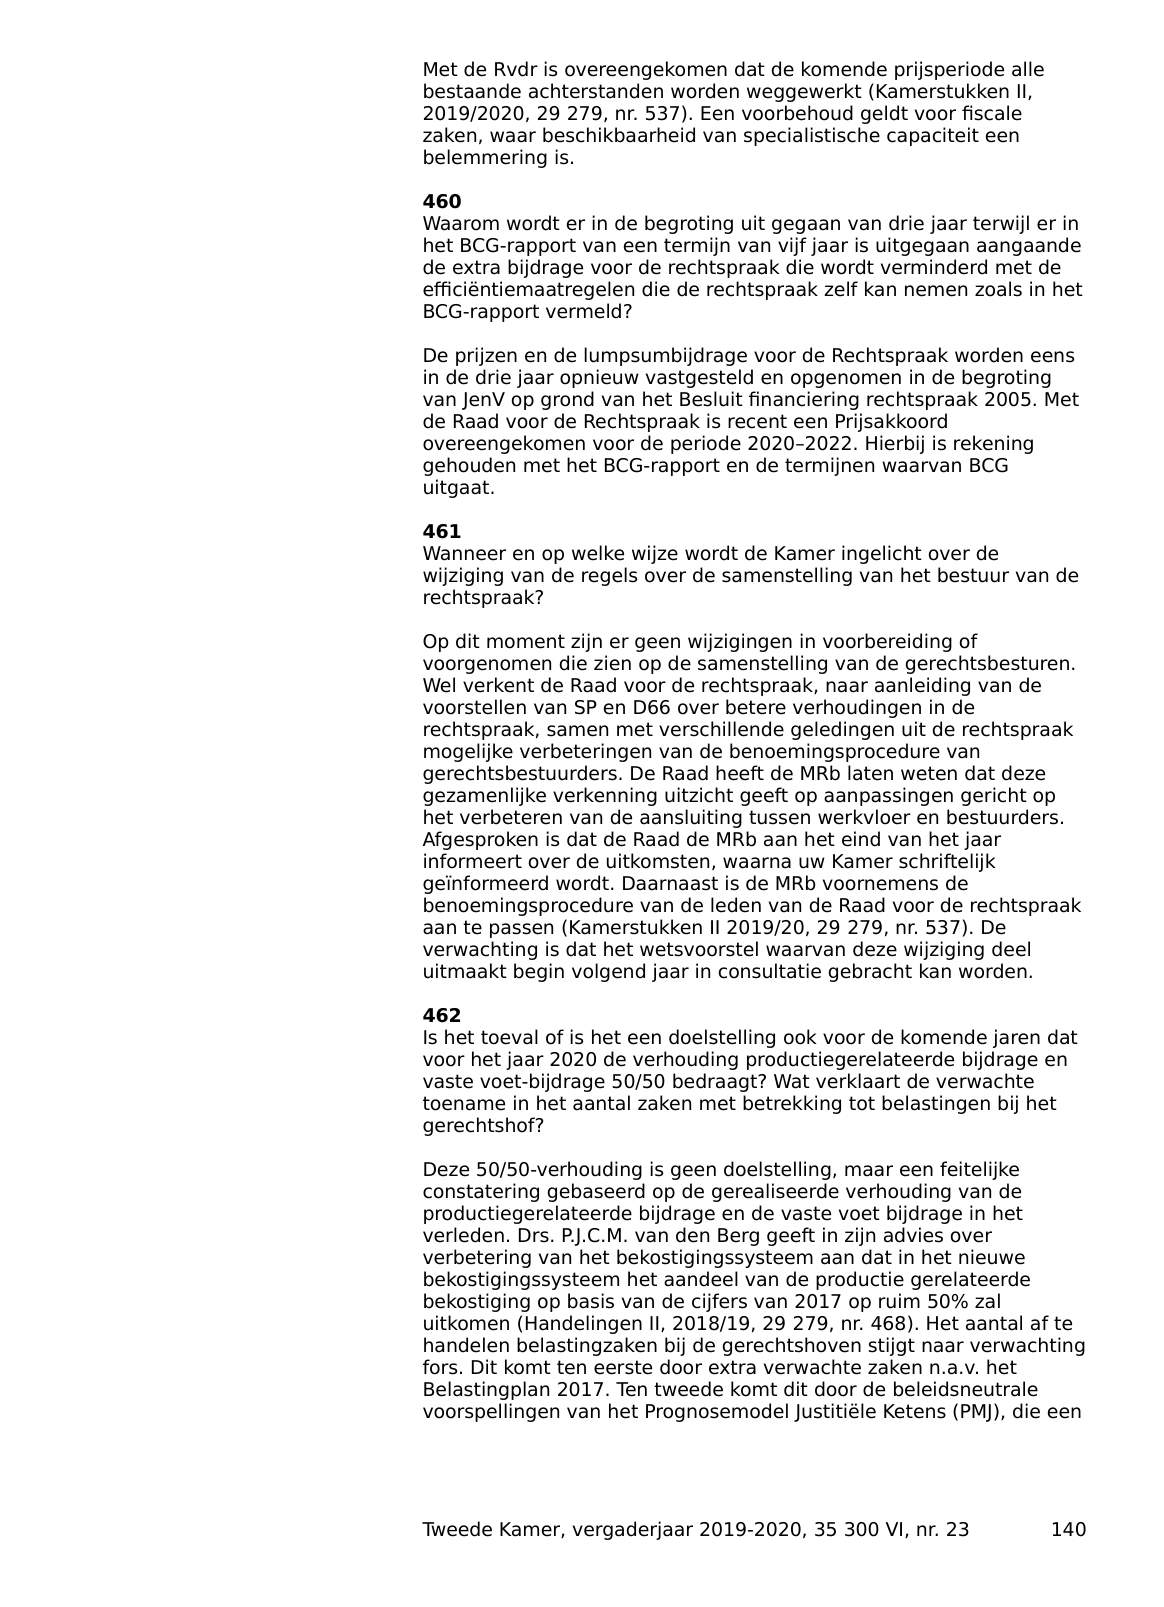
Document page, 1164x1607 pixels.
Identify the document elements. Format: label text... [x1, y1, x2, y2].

text Wanneer en op welke wijze wordt de Kamer ingelicht over de wijziging van de regels over de samenstelling van het bestuur van de rechtspraak? [422, 543, 1087, 609]
text Is het toeval of is het een doelstelling ook voor de komende jaren dat voor het jaar 2020 de verhouding productiegerelateerde bijdrage en vaste voet-bijdrage 50/50 bedraagt? Wat verklaart de verwachte toename in het aantal zaken met betrekking tot belastingen bij het gerechtshof? [422, 1027, 1087, 1137]
text Waarom wordt er in de begroting uit gegaan van drie jaar terwijl er in het BCG-rapport van een termijn van vijf jaar is uitgegaan aangaande de extra bijdrage voor de rechtspraak die wordt verminderd met de efficiëntiemaatregelen die de rechtspraak zelf kan nemen zoals in het BCG-rapport vermeld? [422, 213, 1087, 323]
text 460 [422, 191, 1087, 213]
text De prijzen en de lumpsumbijdrage voor de Rechtspraak worden eens in de drie jaar opnieuw vastgesteld en opgenomen in de begroting van JenV op grond van het Besluit financiering rechtspraak 2005. Met de Raad voor de Rechtspraak is recent een Prijsakkoord overeengekomen voor de periode 2020–2022. Hierbij is rekening gehouden met het BCG-rapport en de termijnen waarvan BCG uitgaat. [422, 345, 1087, 499]
text 462 [422, 1005, 1087, 1027]
text 461 [422, 521, 1087, 543]
text Met de Rvdr is overeengekomen dat de komende prijsperiode alle bestaande achterstanden worden weggewerkt (Kamerstukken II, 2019/2020, 29 279, nr. 537). Een voorbehoud geldt voor fiscale zaken, waar beschikbaarheid van specialistische capaciteit een belemmering is. [422, 59, 1087, 169]
text Deze 50/50-verhouding is geen doelstelling, maar een feitelijke constatering gebaseerd op de gerealiseerde verhouding van de productiegerelateerde bijdrage en de vaste voet bijdrage in het verleden. Drs. P.J.C.M. van den Berg geeft in zijn advies over verbetering van het bekostigingssysteem aan dat in het nieuwe bekostigingssysteem het aandeel van de productie gerelateerde bekostiging op basis van de cijfers van 2017 op ruim 50% zal uitkomen (Handelingen II, 2018/19, 29 279, nr. 468). Het aantal af te handelen belastingzaken bij de gerechtshoven stijgt naar verwachting fors. Dit komt ten eerste door extra verwachte zaken n.a.v. het Belastingplan 2017. Ten tweede komt dit door de beleidsneutrale voorspellingen van het Prognosemodel Justitiële Ketens (PMJ), die een [422, 1159, 1087, 1423]
text Op dit moment zijn er geen wijzigingen in voorbereiding of voorgenomen die zien op de samenstelling van de gerechtsbesturen. Wel verkent de Raad voor de rechtspraak, naar aanleiding van de voorstellen van SP en D66 over betere verhoudingen in de rechtspraak, samen met verschillende geledingen uit de rechtspraak mogelijke verbeteringen van de benoemingsprocedure van gerechtsbestuurders. De Raad heeft de MRb laten weten dat deze gezamenlijke verkenning uitzicht geeft op aanpassingen gericht op het verbeteren van de aansluiting tussen werkvloer en bestuurders. Afgesproken is dat de Raad de MRb aan het eind van het jaar informeert over de uitkomsten, waarna uw Kamer schriftelijk geïnformeerd wordt. Daarnaast is de MRb voornemens de benoemingsprocedure van de leden van de Raad voor de rechtspraak aan te passen (Kamerstukken II 2019/20, 29 279, nr. 537). De verwachting is dat het wetsvoorstel waarvan deze wijziging deel uitmaakt begin volgend jaar in consultatie gebracht kan worden. [422, 631, 1087, 983]
